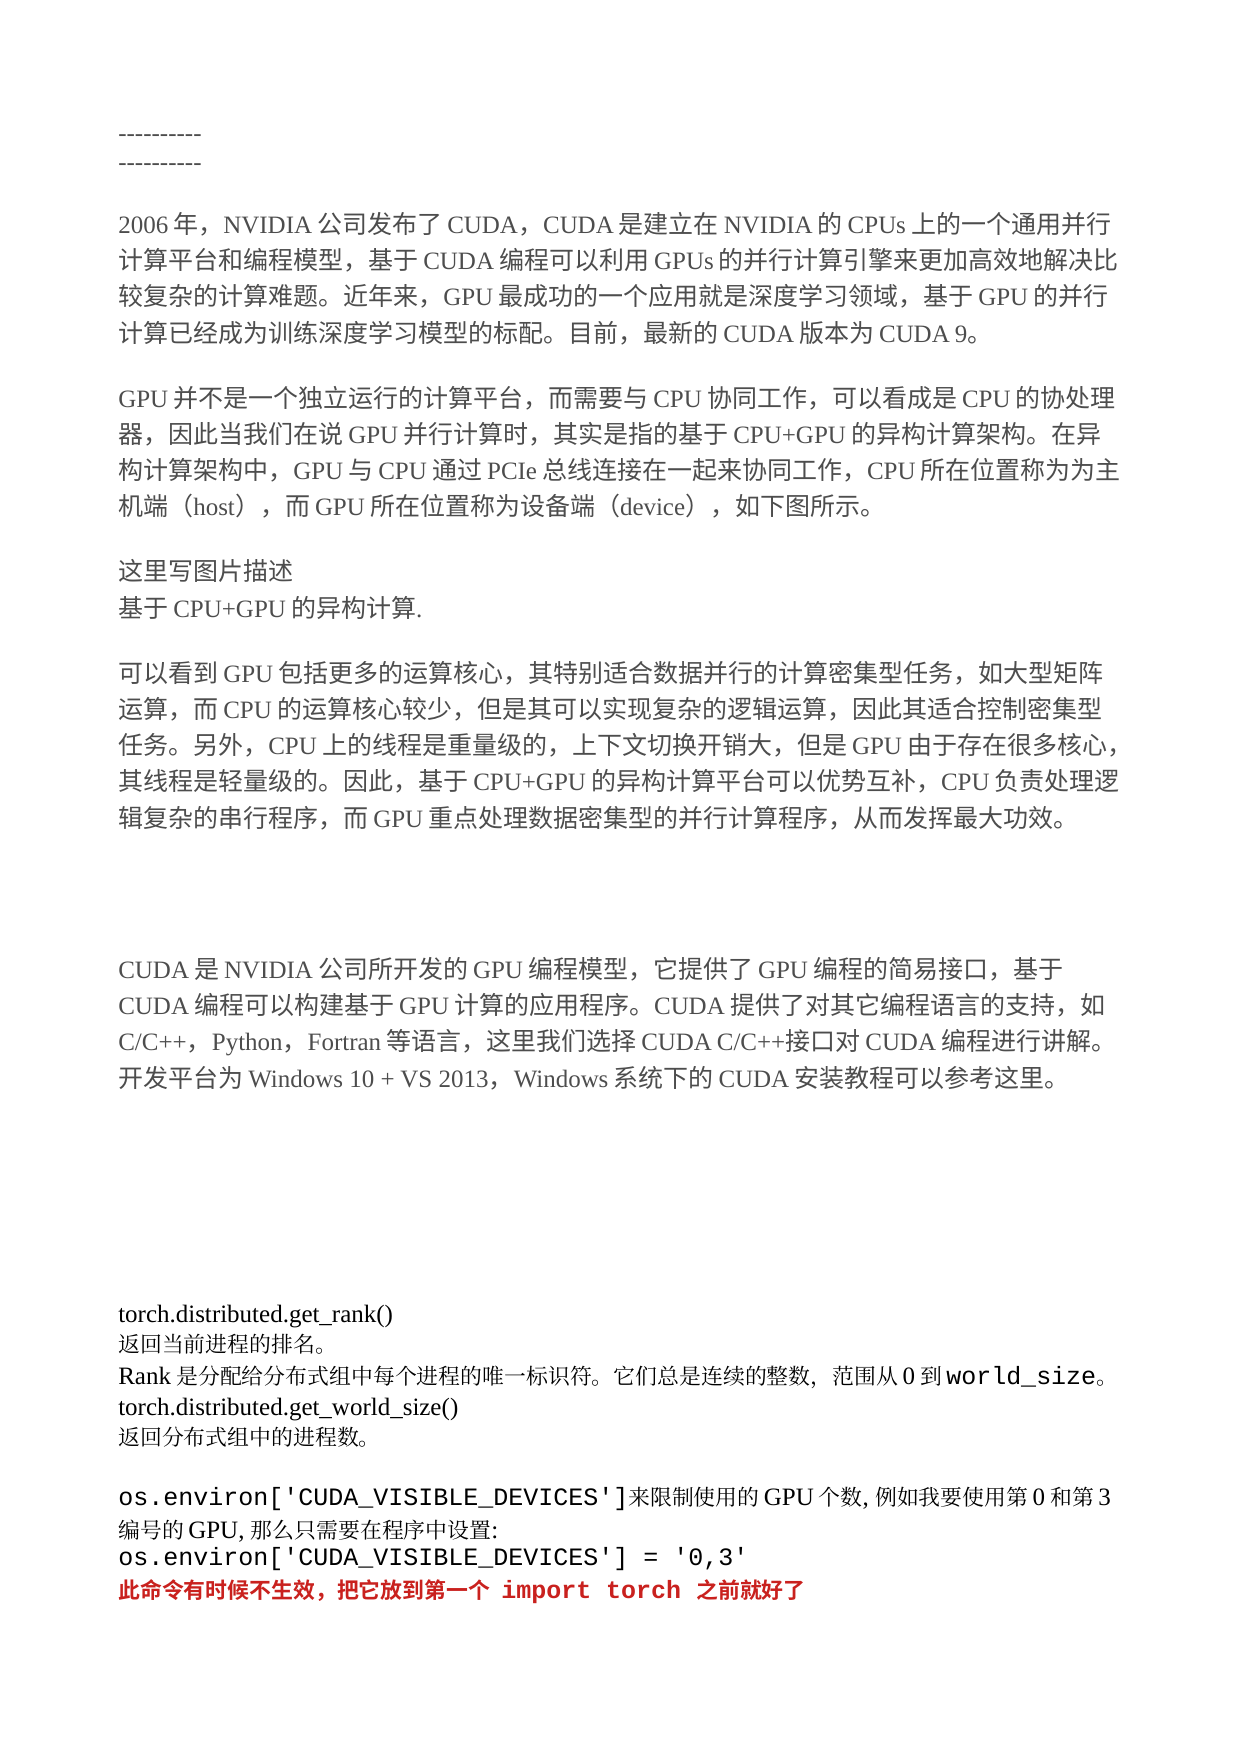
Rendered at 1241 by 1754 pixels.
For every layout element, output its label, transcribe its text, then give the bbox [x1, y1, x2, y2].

text os.environ['CUDA_VISIBLE_DEVICES'] = '0,3' [118, 1545, 1122, 1573]
text 这里写图片描述 [118, 552, 1122, 588]
text 2006年，NVIDIA公司发布了CUDA，CUDA是建立在NVIDIA的CPUs上的一个通用并行计算平台和编程模型，基于CUDA编程可以利用GPUs的并行计算引擎来更加高效地解决比较复杂的计算难题。近年来，GPU最成功的一个应用就是深度学习领域，基于GPU的并行计算已经成为训练深度学习模型的标配。目前，最新的CUDA版本为CUDA 9。 [118, 204, 1122, 349]
text Rank是分配给分布式组中每个进程的唯一标识符。它们总是连续的整数，范围从0到world_size。 [118, 1359, 1122, 1392]
text 返回分布式组中的进程数。 [118, 1420, 1122, 1452]
text torch.distributed.get_world_size() [118, 1392, 1122, 1420]
text torch.distributed.get_rank() [118, 1299, 1122, 1327]
text 此命令有时候不生效，把它放到第一个 import torch 之前就好了 [118, 1573, 1122, 1606]
text GPU并不是一个独立运行的计算平台，而需要与CPU协同工作，可以看成是CPU的协处理器，因此当我们在说GPU并行计算时，其实是指的基于CPU+GPU的异构计算架构。在异构计算架构中，GPU与CPU通过PCIe总线连接在一起来协同工作，CPU所在位置称为为主机端（host），而GPU所在位置称为设备端（device），如下图所示。 [118, 378, 1122, 523]
text ---------- [118, 147, 1122, 176]
text ---------- [118, 118, 1122, 147]
text os.environ['CUDA_VISIBLE_DEVICES']来限制使用的GPU个数, 例如我要使用第0和第3编号的GPU, 那么只需要在程序中设置: [118, 1452, 1122, 1545]
text CUDA是NVIDIA公司所开发的GPU编程模型，它提供了GPU编程的简易接口，基于CUDA编程可以构建基于GPU计算的应用程序。CUDA提供了对其它编程语言的支持，如C/C++，Python，Fortran等语言，这里我们选择CUDA C/C++接口对CUDA编程进行讲解。开发平台为Windows 10 + VS 2013，Windows系统下的CUDA安装教程可以参考这里。 [118, 949, 1122, 1094]
text 可以看到GPU包括更多的运算核心，其特别适合数据并行的计算密集型任务，如大型矩阵运算，而CPU的运算核心较少，但是其可以实现复杂的逻辑运算，因此其适合控制密集型任务。另外，CPU上的线程是重量级的，上下文切换开销大，但是GPU由于存在很多核心，其线程是轻量级的。因此，基于CPU+GPU的异构计算平台可以优势互补，CPU负责处理逻辑复杂的串行程序，而GPU重点处理数据密集型的并行计算程序，从而发挥最大功效。 [118, 653, 1122, 834]
text 基于CPU+GPU的异构计算. [118, 588, 1122, 624]
text 返回当前进程的排名。 [118, 1327, 1122, 1359]
